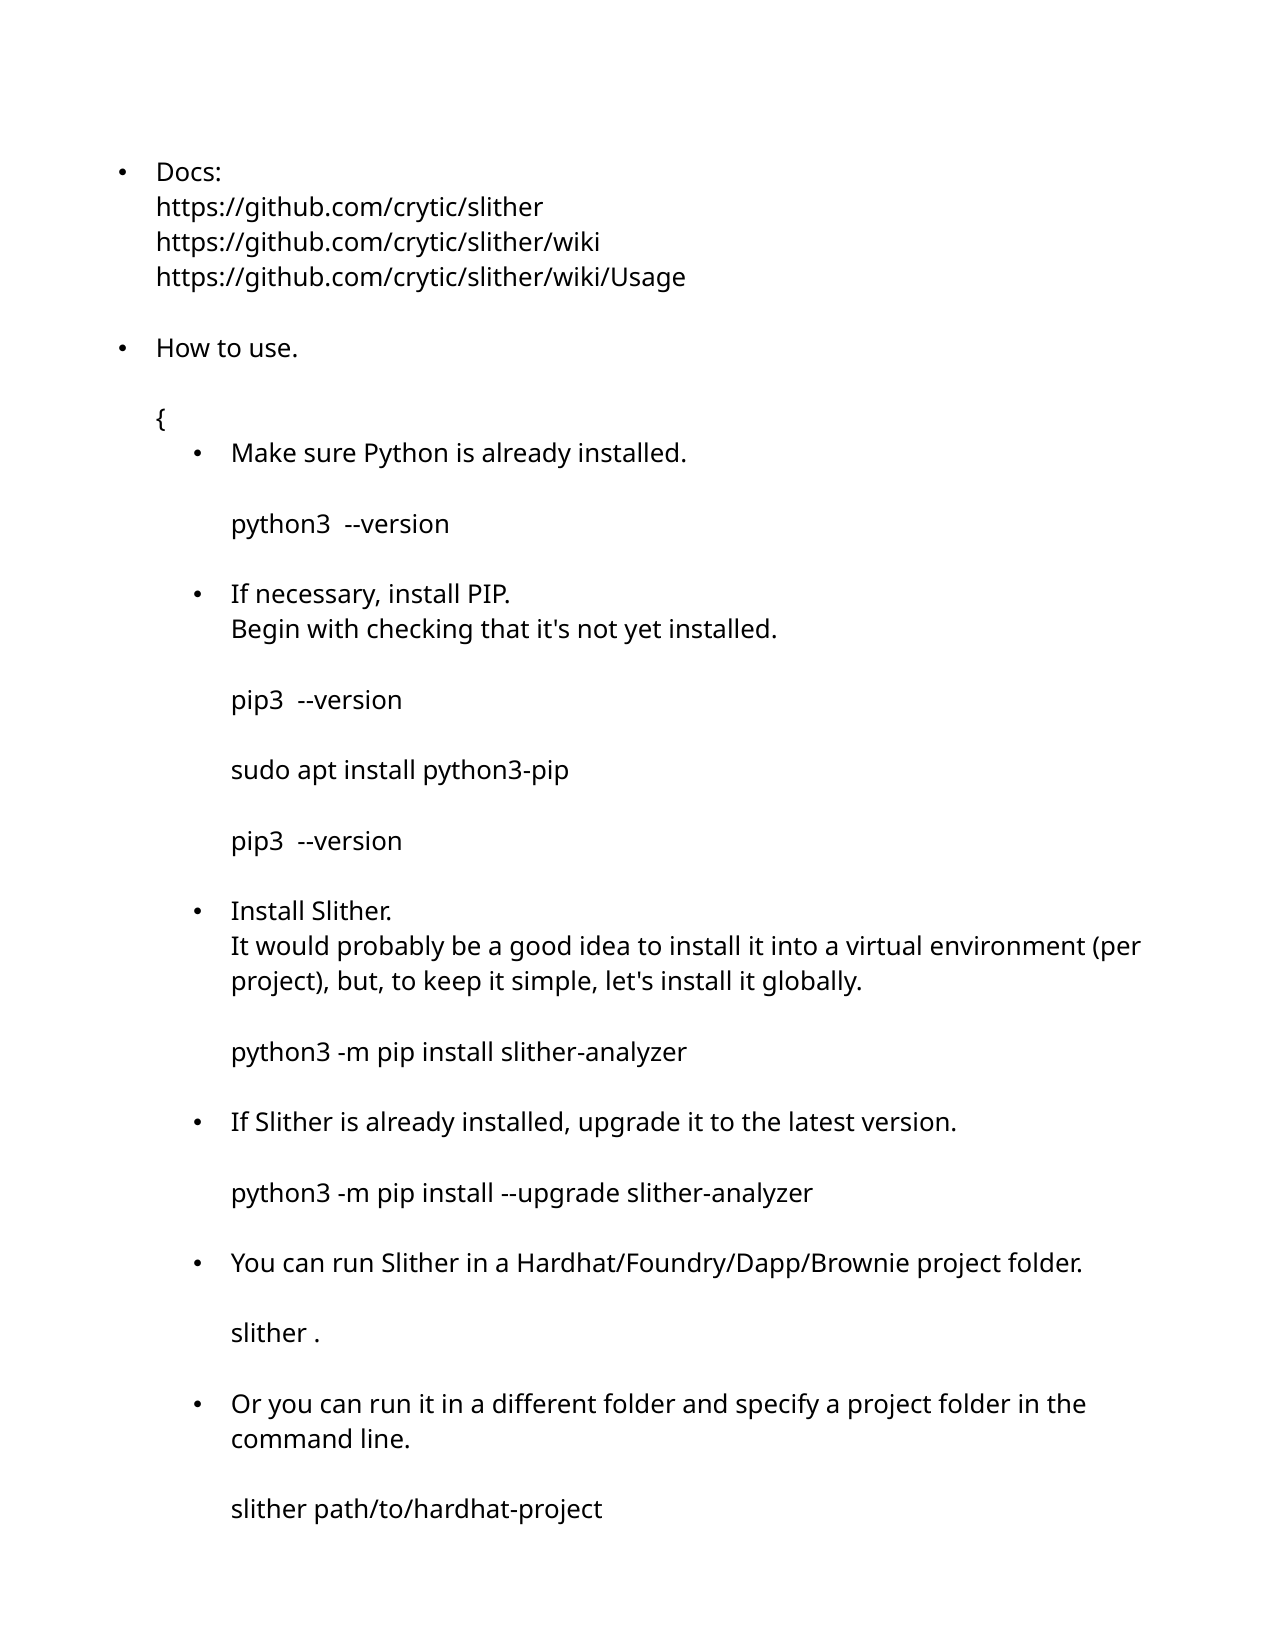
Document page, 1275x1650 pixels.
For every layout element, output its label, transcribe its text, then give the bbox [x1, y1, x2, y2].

text slither path/to/hardhat-project [231, 1491, 1157, 1526]
text https://github.com/crytic/slither/wiki [156, 224, 1157, 259]
text python3 -m pip install slither-analyzer [231, 1033, 1157, 1069]
text python3 --version [231, 505, 1157, 541]
text python3 -m pip install --upgrade slither-analyzer [231, 1174, 1157, 1209]
list Install Slither. [193, 893, 1157, 928]
text It would probably be a good idea to install it into a virtual environment (per project), but, to keep it simple, let's install it globally. [231, 928, 1157, 998]
text https://github.com/crytic/slither/wiki/Usage [156, 259, 1157, 294]
list Or you can run it in a different folder and specify a project folder in the command line. [193, 1386, 1157, 1456]
text { [156, 400, 1157, 435]
text slither . [231, 1315, 1157, 1350]
text https://github.com/crytic/slither [156, 188, 1157, 224]
list Make sure Python is already installed. [193, 435, 1157, 470]
text sudo apt install python3-pip [231, 752, 1157, 787]
text pip3 --version [231, 681, 1157, 717]
list How to use. [118, 329, 1157, 364]
list If Slither is already installed, upgrade it to the latest version. [193, 1104, 1157, 1139]
text pip3 --version [231, 822, 1157, 857]
text Begin with checking that it's not yet installed. [231, 611, 1157, 646]
list You can run Slither in a Hardhat/Foundry/Dapp/Brownie project folder. [193, 1245, 1157, 1280]
list If necessary, install PIP. [193, 576, 1157, 611]
list Docs: [118, 153, 1157, 188]
